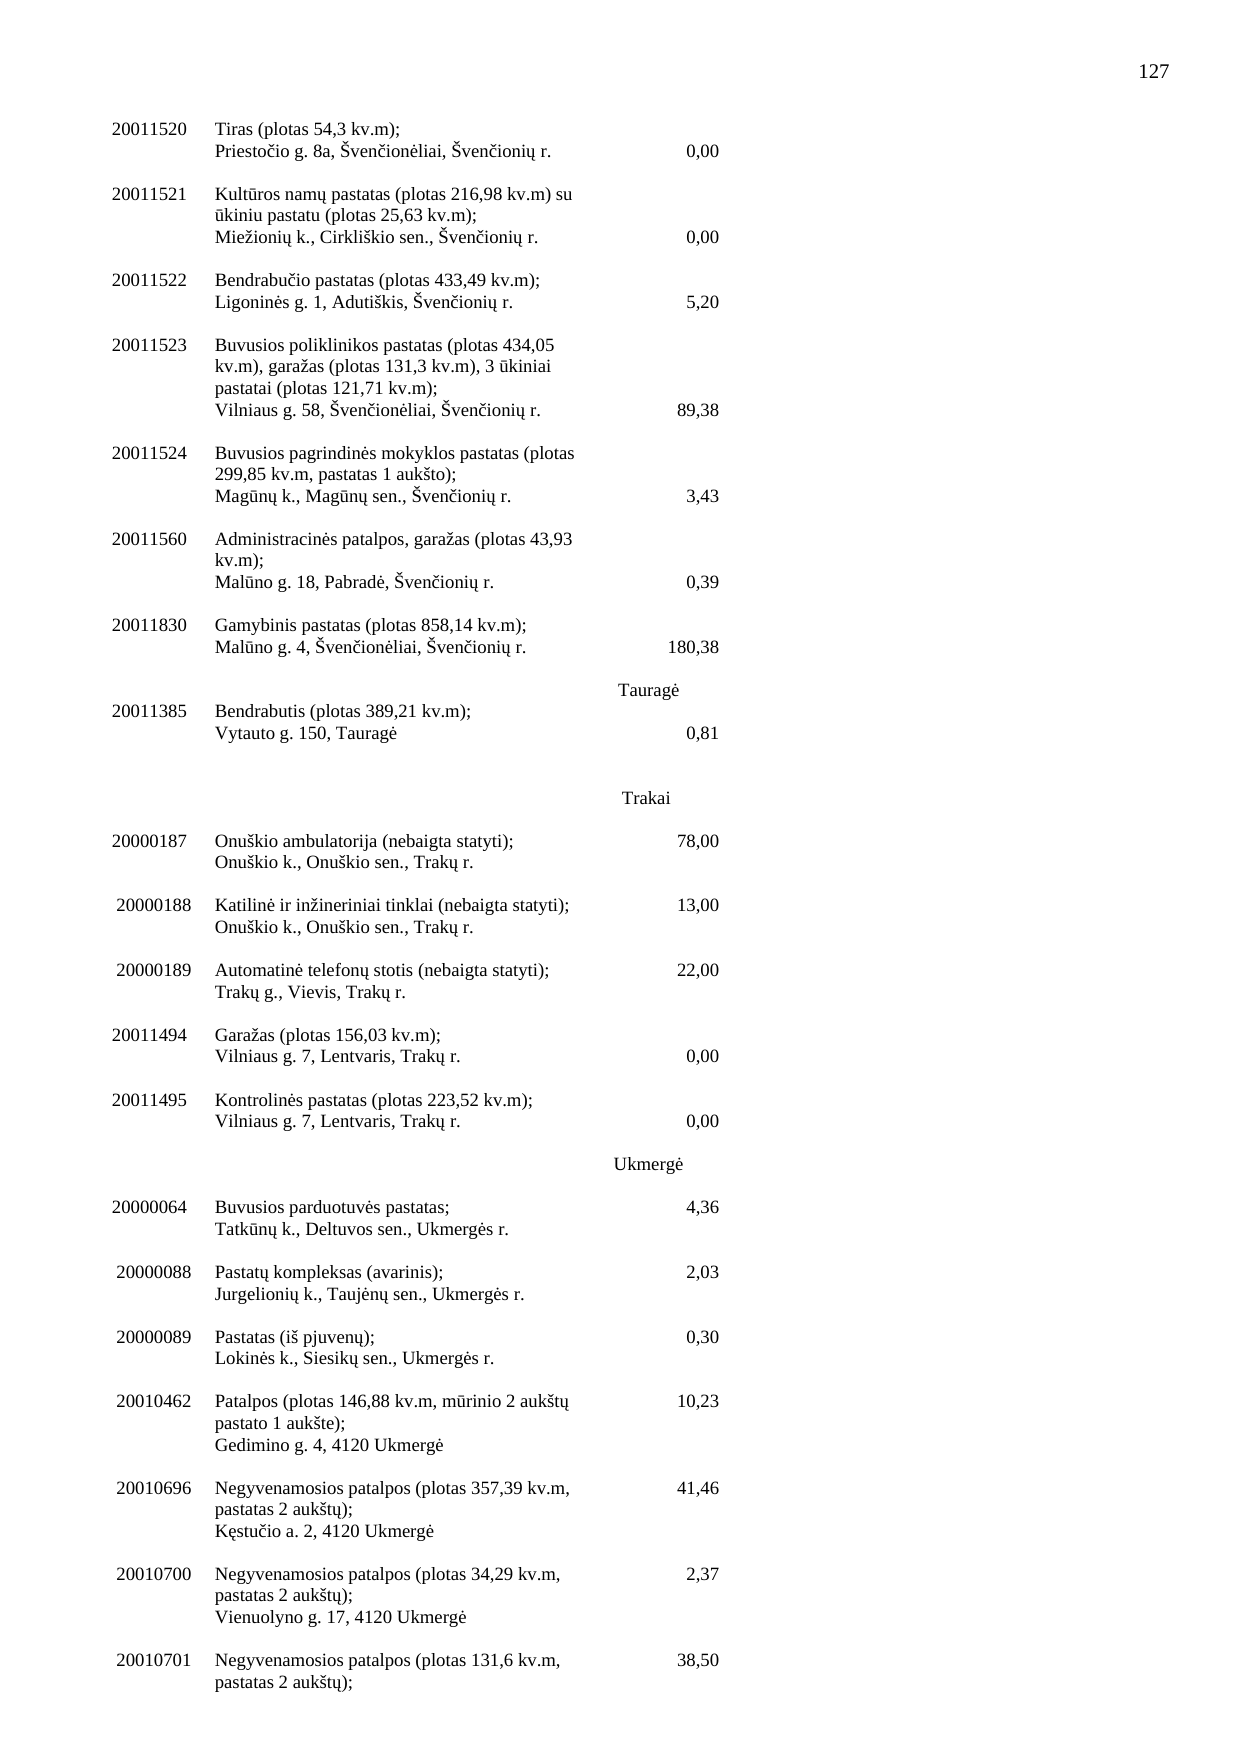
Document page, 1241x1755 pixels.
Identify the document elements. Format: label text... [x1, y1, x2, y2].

table_cell 20011522 [100, 269, 203, 334]
table_cell [971, 1024, 1104, 1088]
table_cell [735, 118, 853, 183]
table_cell [975, 700, 1104, 765]
table_cell [1104, 1649, 1192, 1692]
table_cell [735, 1649, 853, 1692]
table_cell Buvusios poliklinikos pastatas (plotas 434,05 kv.m), garažas (plotas 131,3 kv.m), 3 ūkiniai pastatai (plotas 121,71 kv.m); Vilniaus g. 58, Švenčionėliai, Švenčionių r. [203, 334, 587, 442]
table_cell 0,39 [587, 528, 735, 614]
table_cell Bendrabutis (plotas 389,21 kv.m); Vytauto g. 150, Tauragė [203, 700, 587, 765]
table_cell [1104, 1089, 1192, 1153]
table_cell [853, 894, 971, 959]
table_cell Tiras (plotas 54,3 kv.m); Priestočio g. 8a, Švenčionėliai, Švenčionių r. [203, 118, 587, 183]
table_cell [971, 528, 1104, 614]
table_cell 5,20 [587, 269, 735, 334]
table_cell [971, 269, 1104, 334]
table_cell [1104, 959, 1192, 1024]
table_cell [971, 1563, 1104, 1649]
table_cell [853, 1563, 971, 1649]
table_cell Buvusios parduotuvės pastatas; Tatkūnų k., Deltuvos sen., Ukmergės r. [203, 1196, 587, 1261]
table_cell [971, 334, 1104, 442]
table_cell Patalpos (plotas 146,88 kv.m, mūrinio 2 aukštų pastato 1 aukšte); Gedimino g. 4, 4120 Ukmergė [203, 1390, 587, 1477]
table_cell [971, 614, 1104, 679]
table_cell Automatinė telefonų stotis (nebaigta statyti); Trakų g., Vievis, Trakų r. [203, 959, 587, 1024]
table_cell 20011830 [100, 614, 203, 679]
table_cell [853, 700, 974, 765]
table_cell [1104, 700, 1192, 765]
table_cell 20011494 [100, 1024, 203, 1088]
table_cell [735, 442, 853, 528]
table_cell Negyvenamosios patalpos (plotas 34,29 kv.m, pastatas 2 aukštų); Vienuolyno g. 17, 4120 Ukmergė [203, 1563, 587, 1649]
table_cell [971, 894, 1104, 959]
table_cell [1104, 334, 1192, 442]
table_cell Negyvenamosios patalpos (plotas 357,39 kv.m, pastatas 2 aukštų); Kęstučio a. 2, 4120 Ukmergė [203, 1477, 587, 1563]
table_cell 180,38 [587, 614, 735, 679]
table_cell 3,43 [587, 442, 735, 528]
table_cell [853, 830, 971, 894]
table_cell [971, 442, 1104, 528]
table_cell 20000188 [100, 894, 203, 959]
table_cell 20010700 [100, 1563, 203, 1649]
table_cell [971, 118, 1104, 183]
table_cell Gamybinis pastatas (plotas 858,14 kv.m); Malūno g. 4, Švenčionėliai, Švenčionių r. [203, 614, 587, 679]
table_cell 20011523 [100, 334, 203, 442]
table_cell [971, 1261, 1104, 1326]
table_cell Buvusios pagrindinės mokyklos pastatas (plotas 299,85 kv.m, pastatas 1 aukšto); Magūnų k., Magūnų sen., Švenčionių r. [203, 442, 587, 528]
table_cell [735, 1024, 853, 1088]
table_cell 41,46 [587, 1477, 735, 1563]
table_cell [853, 118, 971, 183]
table_cell [735, 1196, 853, 1261]
table_cell [735, 1089, 853, 1153]
table_cell [1104, 118, 1192, 183]
table_cell [1104, 269, 1192, 334]
table_cell 4,36 [587, 1196, 735, 1261]
table_cell [735, 1390, 853, 1477]
table_cell [853, 442, 971, 528]
table_cell [971, 830, 1104, 894]
table_cell [735, 1326, 853, 1390]
table_cell [1104, 1261, 1192, 1326]
table_cell 20000089 [100, 1326, 203, 1390]
table_cell 20011495 [100, 1089, 203, 1153]
table_cell [1104, 1196, 1192, 1261]
table_cell 2,03 [587, 1261, 735, 1326]
table_cell [1104, 614, 1192, 679]
table_cell 0,00 [587, 1089, 735, 1153]
table_cell [971, 1649, 1104, 1692]
table_cell Kontrolinės pastatas (plotas 223,52 kv.m); Vilniaus g. 7, Lentvaris, Trakų r. [203, 1089, 587, 1153]
table_cell [735, 183, 853, 269]
table_cell 20011524 [100, 442, 203, 528]
table_cell [853, 1261, 971, 1326]
table_cell 0,30 [587, 1326, 735, 1390]
table_cell [735, 269, 853, 334]
table_cell [853, 1024, 971, 1088]
table_cell 38,50 [587, 1649, 735, 1692]
table_cell [735, 894, 853, 959]
table_cell [735, 1261, 853, 1326]
table_cell 20011385 [100, 700, 203, 765]
table_cell [1104, 528, 1192, 614]
table_cell [735, 334, 853, 442]
table_cell 22,00 [587, 959, 735, 1024]
table_cell Pastatų kompleksas (avarinis); Jurgelionių k., Taujėnų sen., Ukmergės r. [203, 1261, 587, 1326]
table_cell 0,00 [587, 1024, 735, 1088]
table_cell 20000064 [100, 1196, 203, 1261]
table_cell 20011521 [100, 183, 203, 269]
table_cell [735, 528, 853, 614]
table_cell [735, 700, 853, 765]
table_cell 20011560 [100, 528, 203, 614]
table_cell [971, 1390, 1104, 1477]
table_cell [853, 1196, 971, 1261]
table_cell 89,38 [587, 334, 735, 442]
table_cell Administracinės patalpos, garažas (plotas 43,93 kv.m); Malūno g. 18, Pabradė, Švenčionių r. [203, 528, 587, 614]
table_cell [100, 765, 1192, 787]
table_cell [1104, 894, 1192, 959]
table_cell [1104, 1024, 1192, 1088]
table_cell 0,81 [587, 700, 735, 765]
table_cell [971, 1196, 1104, 1261]
table_cell [1104, 183, 1192, 269]
table_cell [853, 614, 971, 679]
table_cell 20000187 [100, 830, 203, 894]
table_cell [971, 183, 1104, 269]
table_cell [853, 528, 971, 614]
table_cell [1104, 1563, 1192, 1649]
table_cell [971, 959, 1104, 1024]
table_cell [1104, 1477, 1192, 1563]
table_cell Trakai [100, 787, 1192, 830]
table_cell Katilinė ir inžineriniai tinklai (nebaigta statyti); Onuškio k., Onuškio sen., Trakų r. [203, 894, 587, 959]
table_cell [971, 1477, 1104, 1563]
table_cell [853, 1390, 971, 1477]
table_cell [971, 1089, 1104, 1153]
table_cell 20010462 [100, 1390, 203, 1477]
table_cell 13,00 [587, 894, 735, 959]
table_cell 78,00 [587, 830, 735, 894]
table_cell [735, 1563, 853, 1649]
table_cell [1104, 830, 1192, 894]
table_cell Kultūros namų pastatas (plotas 216,98 kv.m) su ūkiniu pastatu (plotas 25,63 kv.m); Miežionių k., Cirkliškio sen., Švenčionių r. [203, 183, 587, 269]
table_cell [853, 1649, 971, 1692]
table_cell [1104, 1326, 1192, 1390]
table_cell Garažas (plotas 156,03 kv.m); Vilniaus g. 7, Lentvaris, Trakų r. [203, 1024, 587, 1088]
table_cell Pastatas (iš pjuvenų); Lokinės k., Siesikų sen., Ukmergės r. [203, 1326, 587, 1390]
table_cell [853, 183, 971, 269]
table_cell 20010701 [100, 1649, 203, 1692]
table_cell [1104, 1390, 1192, 1477]
table_cell Negyvenamosios patalpos (plotas 131,6 kv.m, pastatas 2 aukštų); [203, 1649, 587, 1692]
table_cell 10,23 [587, 1390, 735, 1477]
table_cell [735, 1477, 853, 1563]
table_cell [735, 959, 853, 1024]
table_cell [853, 1089, 971, 1153]
table_cell Tauragė [100, 679, 1192, 700]
table_cell [735, 830, 853, 894]
table_cell [853, 1477, 971, 1563]
table_cell Onuškio ambulatorija (nebaigta statyti); Onuškio k., Onuškio sen., Trakų r. [203, 830, 587, 894]
table_cell 2,37 [587, 1563, 735, 1649]
table_cell 20010696 [100, 1477, 203, 1563]
table_cell Bendrabučio pastatas (plotas 433,49 kv.m); Ligoninės g. 1, Adutiškis, Švenčionių r. [203, 269, 587, 334]
table_cell [1104, 442, 1192, 528]
table_cell [853, 269, 971, 334]
table_cell 20000088 [100, 1261, 203, 1326]
table_cell [853, 334, 971, 442]
table_cell Ukmergė [100, 1153, 1192, 1196]
table_cell 20000189 [100, 959, 203, 1024]
table_cell 0,00 [587, 183, 735, 269]
table_cell 0,00 [587, 118, 735, 183]
table_cell [853, 959, 971, 1024]
table_cell [971, 1326, 1104, 1390]
table_cell [735, 614, 853, 679]
table_cell 20011520 [100, 118, 203, 183]
table_cell [853, 1326, 971, 1390]
